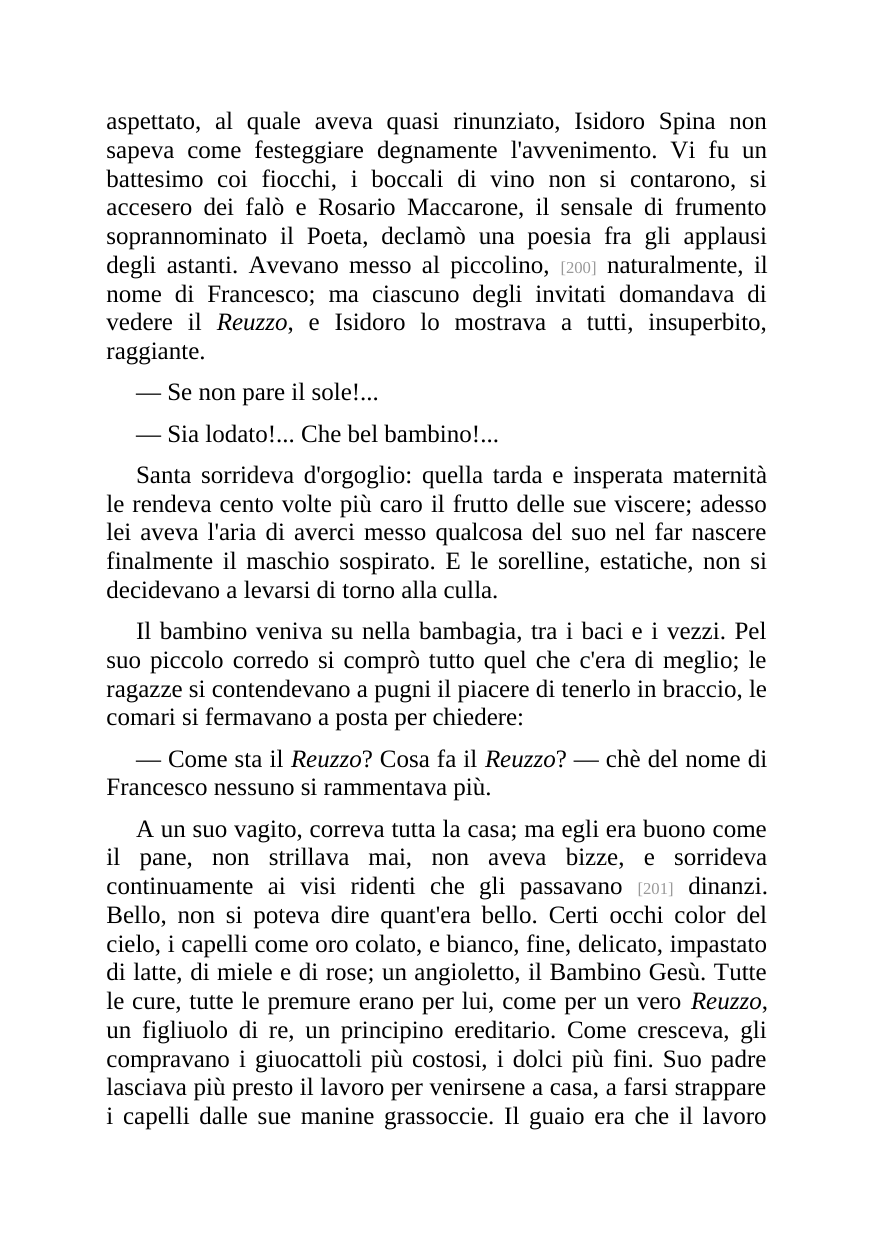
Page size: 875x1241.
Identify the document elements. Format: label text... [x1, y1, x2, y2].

text Il bambino veniva su nella bambagia, tra i baci e i vezzi. Pel suo piccolo corredo si comprò tutto quel che c'era di meglio; le ragazze si contendevano a pugni il piacere di tenerlo in braccio, le comari si fermavano a posta per chiedere: [106, 616, 768, 731]
text — Come sta il Reuzzo? Cosa fa il Reuzzo? — chè del nome di Francesco nessuno si rammentava più. [106, 744, 768, 801]
text — Se non pare il sole!... [106, 377, 768, 406]
text Santa sorrideva d'orgoglio: quella tarda e insperata maternità le rendeva cento volte più caro il frutto delle sue viscere; adesso lei aveva l'aria di averci messo qualcosa del suo nel far nascere finalmente il maschio sospirato. E le sorelline, estatiche, non si decidevano a levarsi di torno alla culla. [106, 460, 768, 604]
text — Sia lodato!... Che bel bambino!... [106, 419, 768, 447]
text aspettato, al quale aveva quasi rinunziato, Isidoro Spina non sapeva come festeggiare degnamente l'avvenimento. Vi fu un battesimo coi fiocchi, i boccali di vino non si contarono, si accesero dei falò e Rosario Maccarone, il sensale di frumento soprannominato il Poeta, declamò una poesia fra gli applausi degli astanti. Avevano messo al piccolino, [200] naturalmente, il nome di Francesco; ma ciascuno degli invitati domandava di vedere il Reuzzo, e Isidoro lo mostrava a tutti, insuperbito, raggiante. [106, 106, 768, 365]
text A un suo vagito, correva tutta la casa; ma egli era buono come il pane, non strillava mai, non aveva bizze, e sorrideva continuamente ai visi ridenti che gli passavano [201] dinanzi. Bello, non si poteva dire quant'era bello. Certi occhi color del cielo, i capelli come oro colato, e bianco, fine, delicato, impastato di latte, di miele e di rose; un angioletto, il Bambino Gesù. Tutte le cure, tutte le premure erano per lui, come per un vero Reuzzo, un figliuolo di re, un principino ereditario. Come cresceva, gli compravano i giuocattoli più costosi, i dolci più fini. Suo padre lasciava più presto il lavoro per venirsene a casa, a farsi strappare i capelli dalle sue manine grassoccie. Il guaio era che il lavoro [106, 814, 768, 1130]
